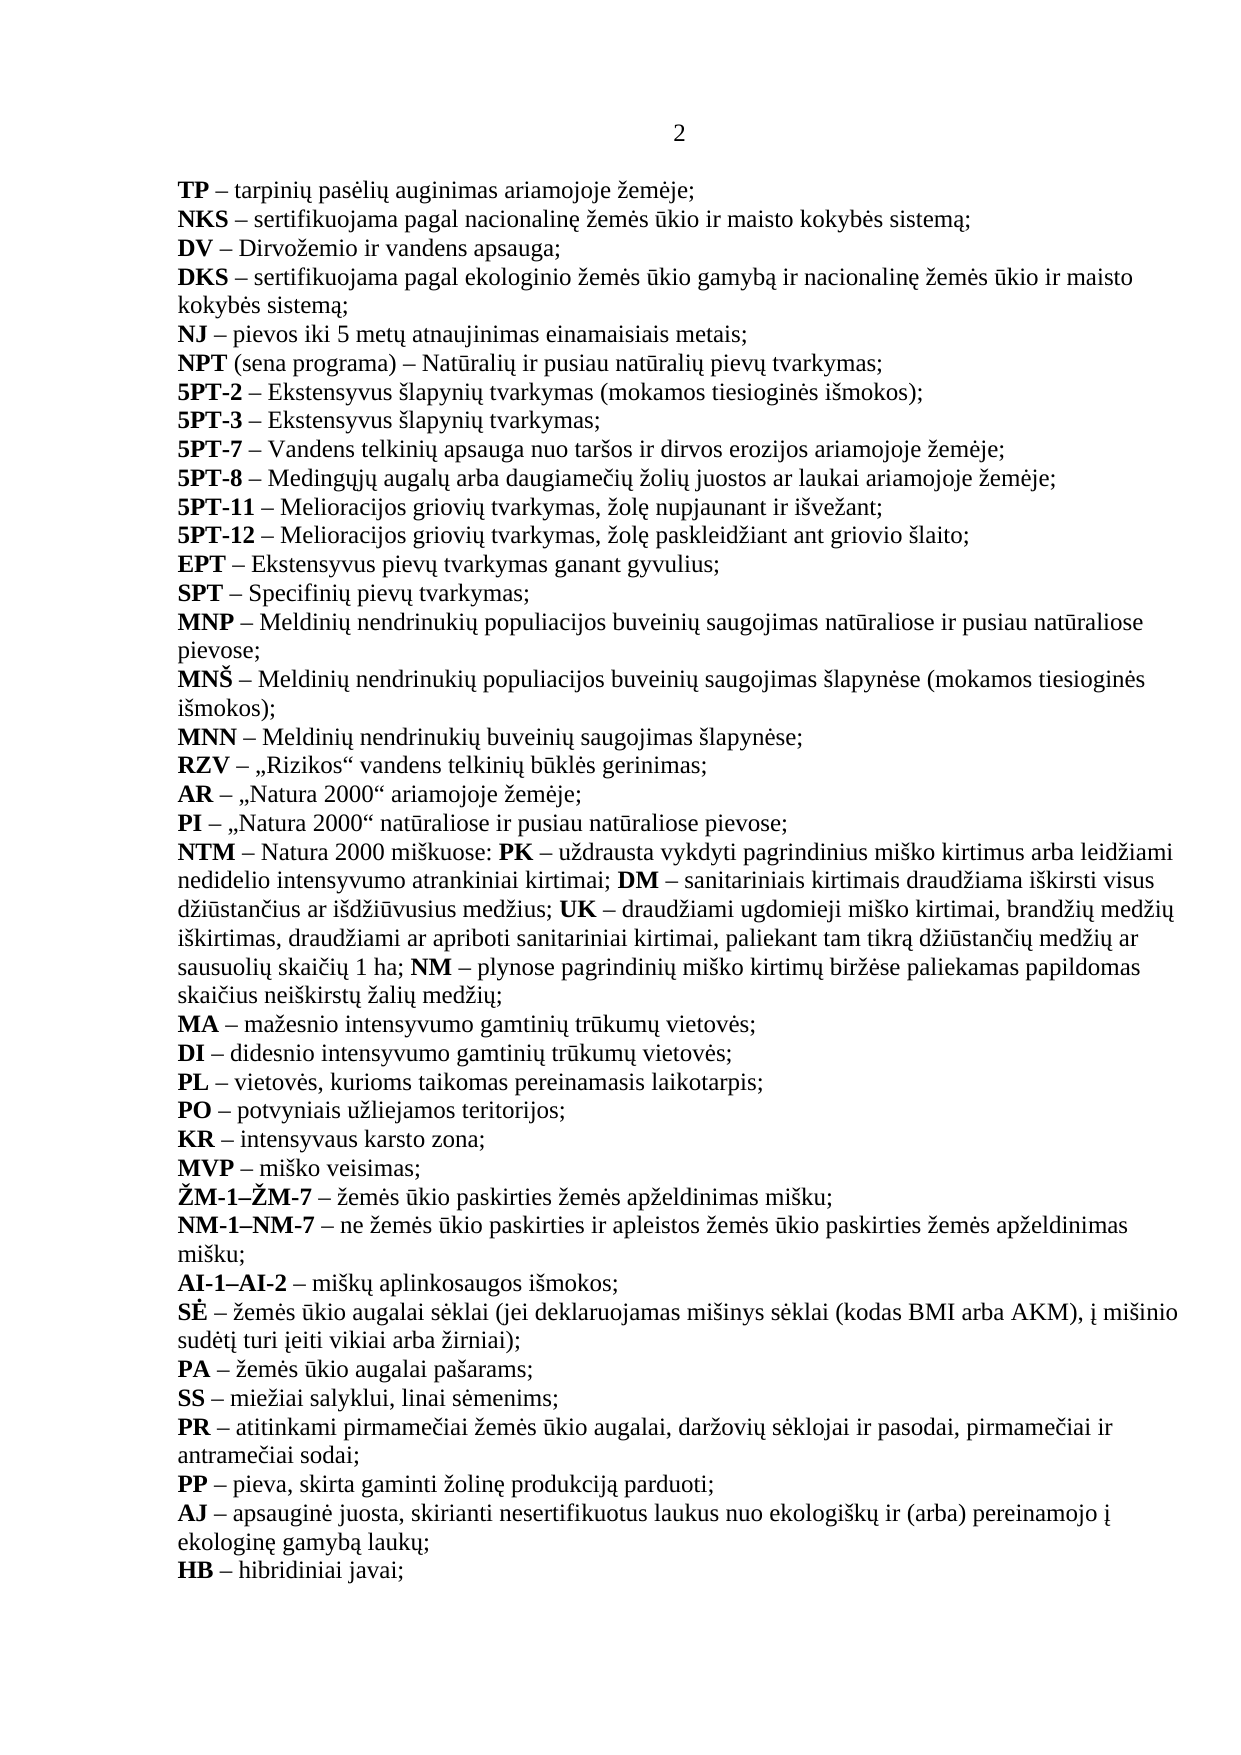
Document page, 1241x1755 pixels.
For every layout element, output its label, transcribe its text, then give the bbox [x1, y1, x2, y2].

text DKS – sertifikuojama pagal ekologinio žemės ūkio gamybą ir nacionalinę žemės ūkio ir maisto kokybės sistemą; [177, 262, 1181, 319]
text HB – hibridiniai javai; [177, 1556, 1181, 1584]
text DI – didesnio intensyvumo gamtinių trūkumų vietovės; [177, 1038, 1181, 1067]
text NTM – Natura 2000 miškuose: PK – uždrausta vykdyti pagrindinius miško kirtimus arba leidžiami nedidelio intensyvumo atrankiniai kirtimai; DM – sanitariniais kirtimais draudžiama iškirsti visus džiūstančius ar išdžiūvusius medžius; UK – draudžiami ugdomieji miško kirtimai, brandžių medžių iškirtimas, draudžiami ar apriboti sanitariniai kirtimai, paliekant tam tikrą džiūstančių medžių ar sausuolių skaičių 1 ha; NM – plynose pagrindinių miško kirtimų biržėse paliekamas papildomas skaičius neiškirstų žalių medžių; [177, 837, 1181, 1009]
text 5PT-8 – Medingųjų augalų arba daugiamečių žolių juostos ar laukai ariamojoje žemėje; [177, 463, 1181, 492]
text EPT – Ekstensyvus pievų tvarkymas ganant gyvulius; [177, 549, 1181, 578]
text 5PT-11 – Melioracijos griovių tvarkymas, žolę nupjaunant ir išvežant; [177, 492, 1181, 521]
text AI-1–AI-2 – miškų aplinkosaugos išmokos; [177, 1268, 1181, 1297]
text 5PT-3 – Ekstensyvus šlapynių tvarkymas; [177, 406, 1181, 434]
text MA – mažesnio intensyvumo gamtinių trūkumų vietovės; [177, 1009, 1181, 1038]
text SĖ – žemės ūkio augalai sėklai (jei deklaruojamas mišinys sėklai (kodas BMI arba AKM), į mišinio sudėtį turi įeiti vikiai arba žirniai); [177, 1297, 1181, 1354]
text 5PT-12 – Melioracijos griovių tvarkymas, žolę paskleidžiant ant griovio šlaito; [177, 521, 1181, 549]
text NPT (sena programa) – Natūralių ir pusiau natūralių pievų tvarkymas; [177, 348, 1181, 377]
text 5PT-7 – Vandens telkinių apsauga nuo taršos ir dirvos erozijos ariamojoje žemėje; [177, 434, 1181, 463]
text MNP – Meldinių nendrinukių populiacijos buveinių saugojimas natūraliose ir pusiau natūraliose pievose; [177, 607, 1181, 664]
text AJ – apsauginė juosta, skirianti nesertifikuotus laukus nuo ekologiškų ir (arba) pereinamojo į ekologinę gamybą laukų; [177, 1498, 1181, 1556]
text MVP – miško veisimas; [177, 1153, 1181, 1182]
text SPT – Specifinių pievų tvarkymas; [177, 578, 1181, 607]
text TP – tarpinių pasėlių auginimas ariamojoje žemėje; [177, 176, 1181, 204]
text MNŠ – Meldinių nendrinukių populiacijos buveinių saugojimas šlapynėse (mokamos tiesioginės išmokos); [177, 664, 1181, 722]
text PP – pieva, skirta gaminti žolinę produkciją parduoti; [177, 1469, 1181, 1498]
text NM-1–NM-7 – ne žemės ūkio paskirties ir apleistos žemės ūkio paskirties žemės apželdinimas mišku; [177, 1211, 1181, 1268]
text PI – „Natura 2000“ natūraliose ir pusiau natūraliose pievose; [177, 808, 1181, 837]
text RZV – „Rizikos“ vandens telkinių būklės gerinimas; [177, 751, 1181, 779]
text PA – žemės ūkio augalai pašarams; [177, 1354, 1181, 1383]
text KR – intensyvaus karsto zona; [177, 1124, 1181, 1153]
text NKS – sertifikuojama pagal nacionalinę žemės ūkio ir maisto kokybės sistemą; [177, 204, 1181, 233]
text 5PT-2 – Ekstensyvus šlapynių tvarkymas (mokamos tiesioginės išmokos); [177, 377, 1181, 406]
text ŽM-1–ŽM-7 – žemės ūkio paskirties žemės apželdinimas mišku; [177, 1182, 1181, 1211]
text MNN – Meldinių nendrinukių buveinių saugojimas šlapynėse; [177, 722, 1181, 751]
text DV – Dirvožemio ir vandens apsauga; [177, 233, 1181, 262]
text PO – potvyniais užliejamos teritorijos; [177, 1096, 1181, 1124]
text SS – miežiai salyklui, linai sėmenims; [177, 1383, 1181, 1412]
text PR – atitinkami pirmamečiai žemės ūkio augalai, daržovių sėklojai ir pasodai, pirmamečiai ir antramečiai sodai; [177, 1412, 1181, 1469]
text NJ – pievos iki 5 metų atnaujinimas einamaisiais metais; [177, 319, 1181, 348]
text PL – vietovės, kurioms taikomas pereinamasis laikotarpis; [177, 1067, 1181, 1096]
text AR – „Natura 2000“ ariamojoje žemėje; [177, 779, 1181, 808]
